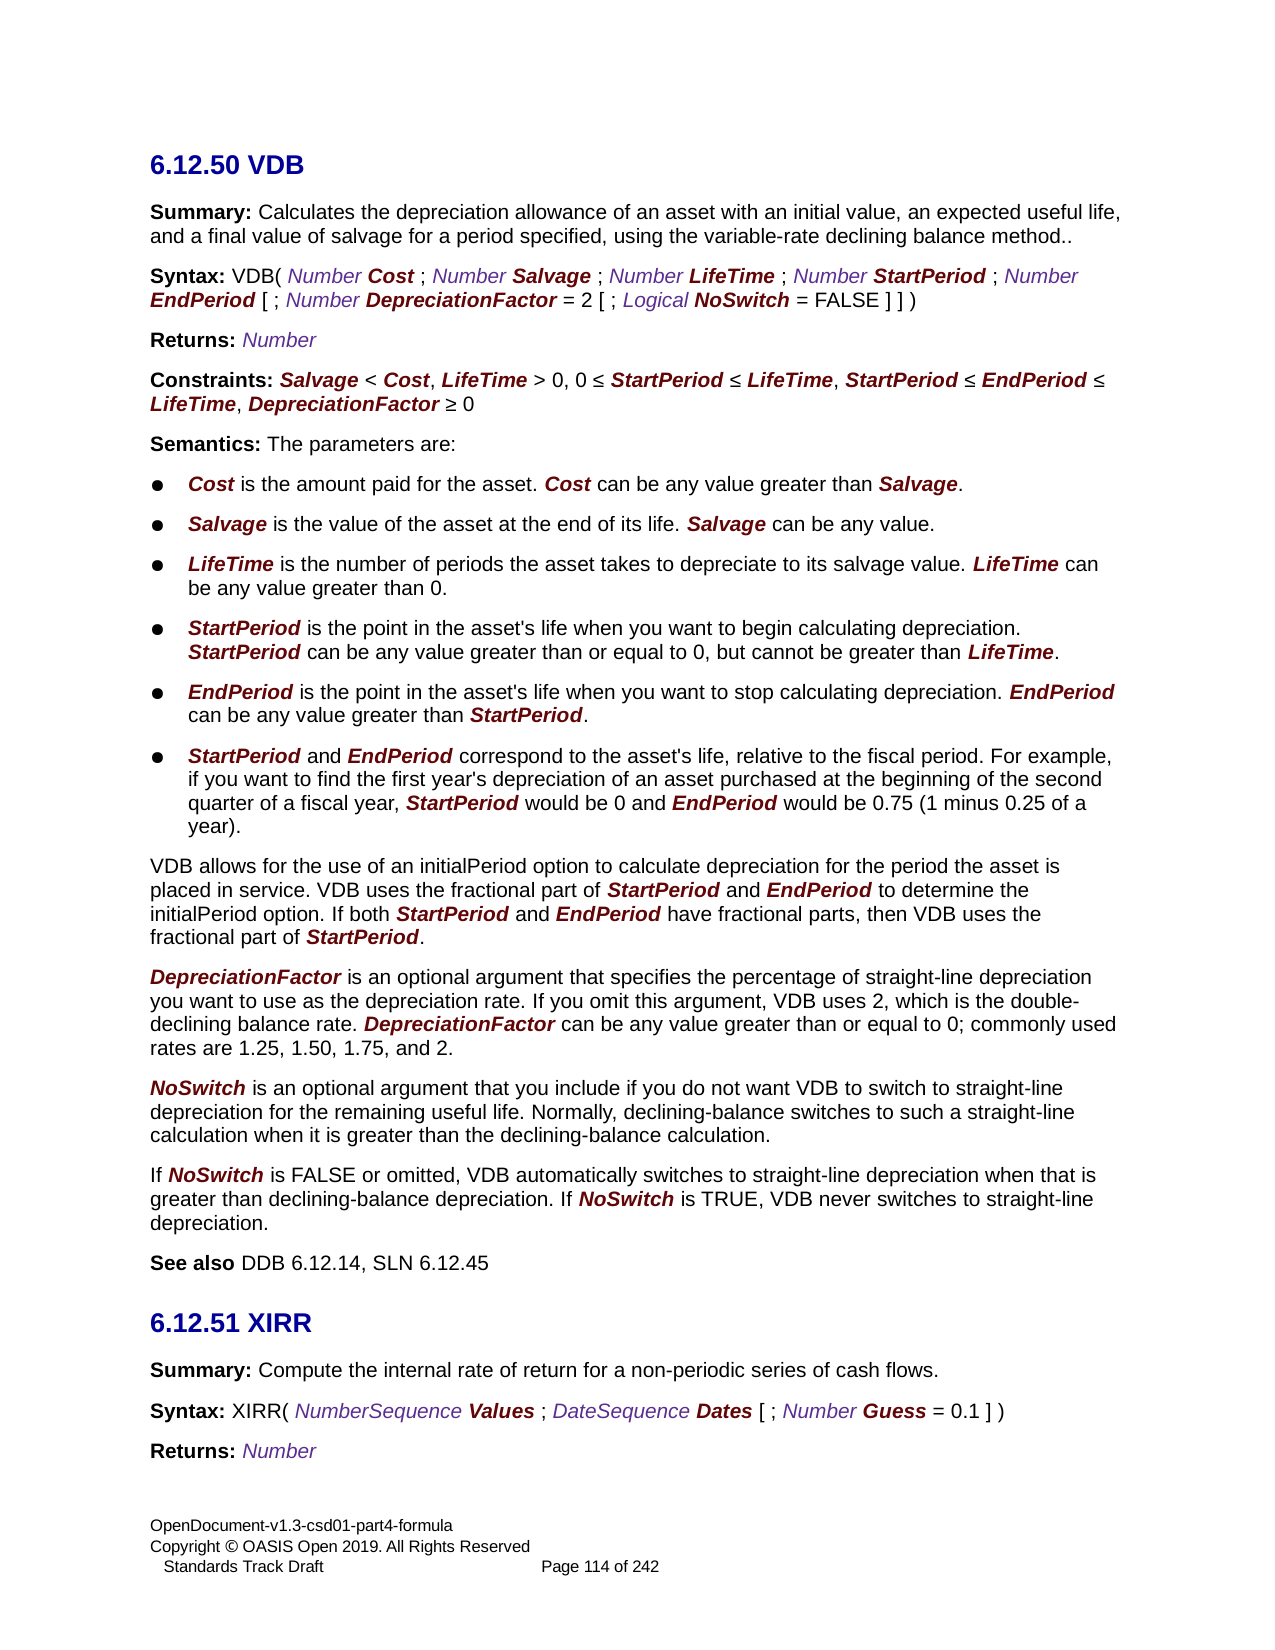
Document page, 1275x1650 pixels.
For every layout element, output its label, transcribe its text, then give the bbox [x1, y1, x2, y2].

list Cost is the amount paid for the asset. Cost can be any value greater than Salvage. [150, 472, 1125, 496]
text Summary: Compute the internal rate of return for a non-periodic series of cash flows. [150, 1359, 1125, 1382]
text VDB allows for the use of an initialPeriod option to calculate depreciation for the period the asset is placed in service. VDB uses the fractional part of StartPeriod and EndPeriod to determine the initialPeriod option. If both StartPeriod and EndPeriod have fractional parts, then VDB uses the fractional part of StartPeriod. [150, 855, 1125, 949]
text NoSwitch is an optional argument that you include if you do not want VDB to switch to straight-line depreciation for the remaining useful life. Normally, declining-balance switches to such a straight-line calculation when it is greater than the declining-balance calculation. [150, 1077, 1125, 1147]
list StartPeriod is the point in the asset's life when you want to begin calculating depreciation. StartPeriod can be any value greater than or equal to 0, but cannot be greater than LifeTime. [150, 617, 1125, 664]
text If NoSwitch is FALSE or omitted, VDB automatically switches to straight-line depreciation when that is greater than declining-balance depreciation. If NoSwitch is TRUE, VDB never switches to straight-line depreciation. [150, 1164, 1125, 1234]
list StartPeriod and EndPeriod correspond to the asset's life, relative to the fiscal period. For example, if you want to find the first year's depreciation of an asset purchased at the beginning of the second quarter of a fiscal year, StartPeriod would be 0 and EndPeriod would be 0.75 (1 minus 0.25 of a year). [150, 744, 1125, 838]
subtitle VDB [150, 150, 1125, 180]
text See also DDB 6.12.14, SLN 6.12.45 [150, 1251, 1125, 1275]
text Syntax: XIRR( NumberSequence Values ; DateSequence Dates [ ; Number Guess = 0.1 ] ) [150, 1399, 1125, 1423]
text Constraints: Salvage < Cost, LifeTime > 0, 0 ≤ StartPeriod ≤ LifeTime, StartPeriod ≤ EndPeriod ≤ LifeTime, DepreciationFactor ≥ 0 [150, 368, 1125, 416]
subtitle XIRR [150, 1308, 1125, 1338]
text Summary: Calculates the depreciation allowance of an asset with an initial value, an expected useful life, and a final value of salvage for a period specified, using the variable-rate declining balance method.. [150, 201, 1125, 248]
text Semantics: The parameters are: [150, 432, 1125, 456]
text DepreciationFactor is an optional argument that specifies the percentage of straight-line depreciation you want to use as the depreciation rate. If you omit this argument, VDB uses 2, which is the double-declining balance rate. DepreciationFactor can be any value greater than or equal to 0; commonly used rates are 1.25, 1.50, 1.75, and 2. [150, 966, 1125, 1060]
list Salvage is the value of the asset at the end of its life. Salvage can be any value. [150, 513, 1125, 536]
list LifeTime is the number of periods the asset takes to depreciate to its salvage value. LifeTime can be any value greater than 0. [150, 553, 1125, 600]
text Returns: Number [150, 1439, 1125, 1463]
text Syntax: VDB( Number Cost ; Number Salvage ; Number LifeTime ; Number StartPeriod ; Number EndPeriod [ ; Number DepreciationFactor = 2 [ ; Logical NoSwitch = FALSE ] ] ) [150, 264, 1125, 312]
list EndPeriod is the point in the asset's life when you want to stop calculating depreciation. EndPeriod can be any value greater than StartPeriod. [150, 680, 1125, 727]
text Returns: Number [150, 328, 1125, 352]
